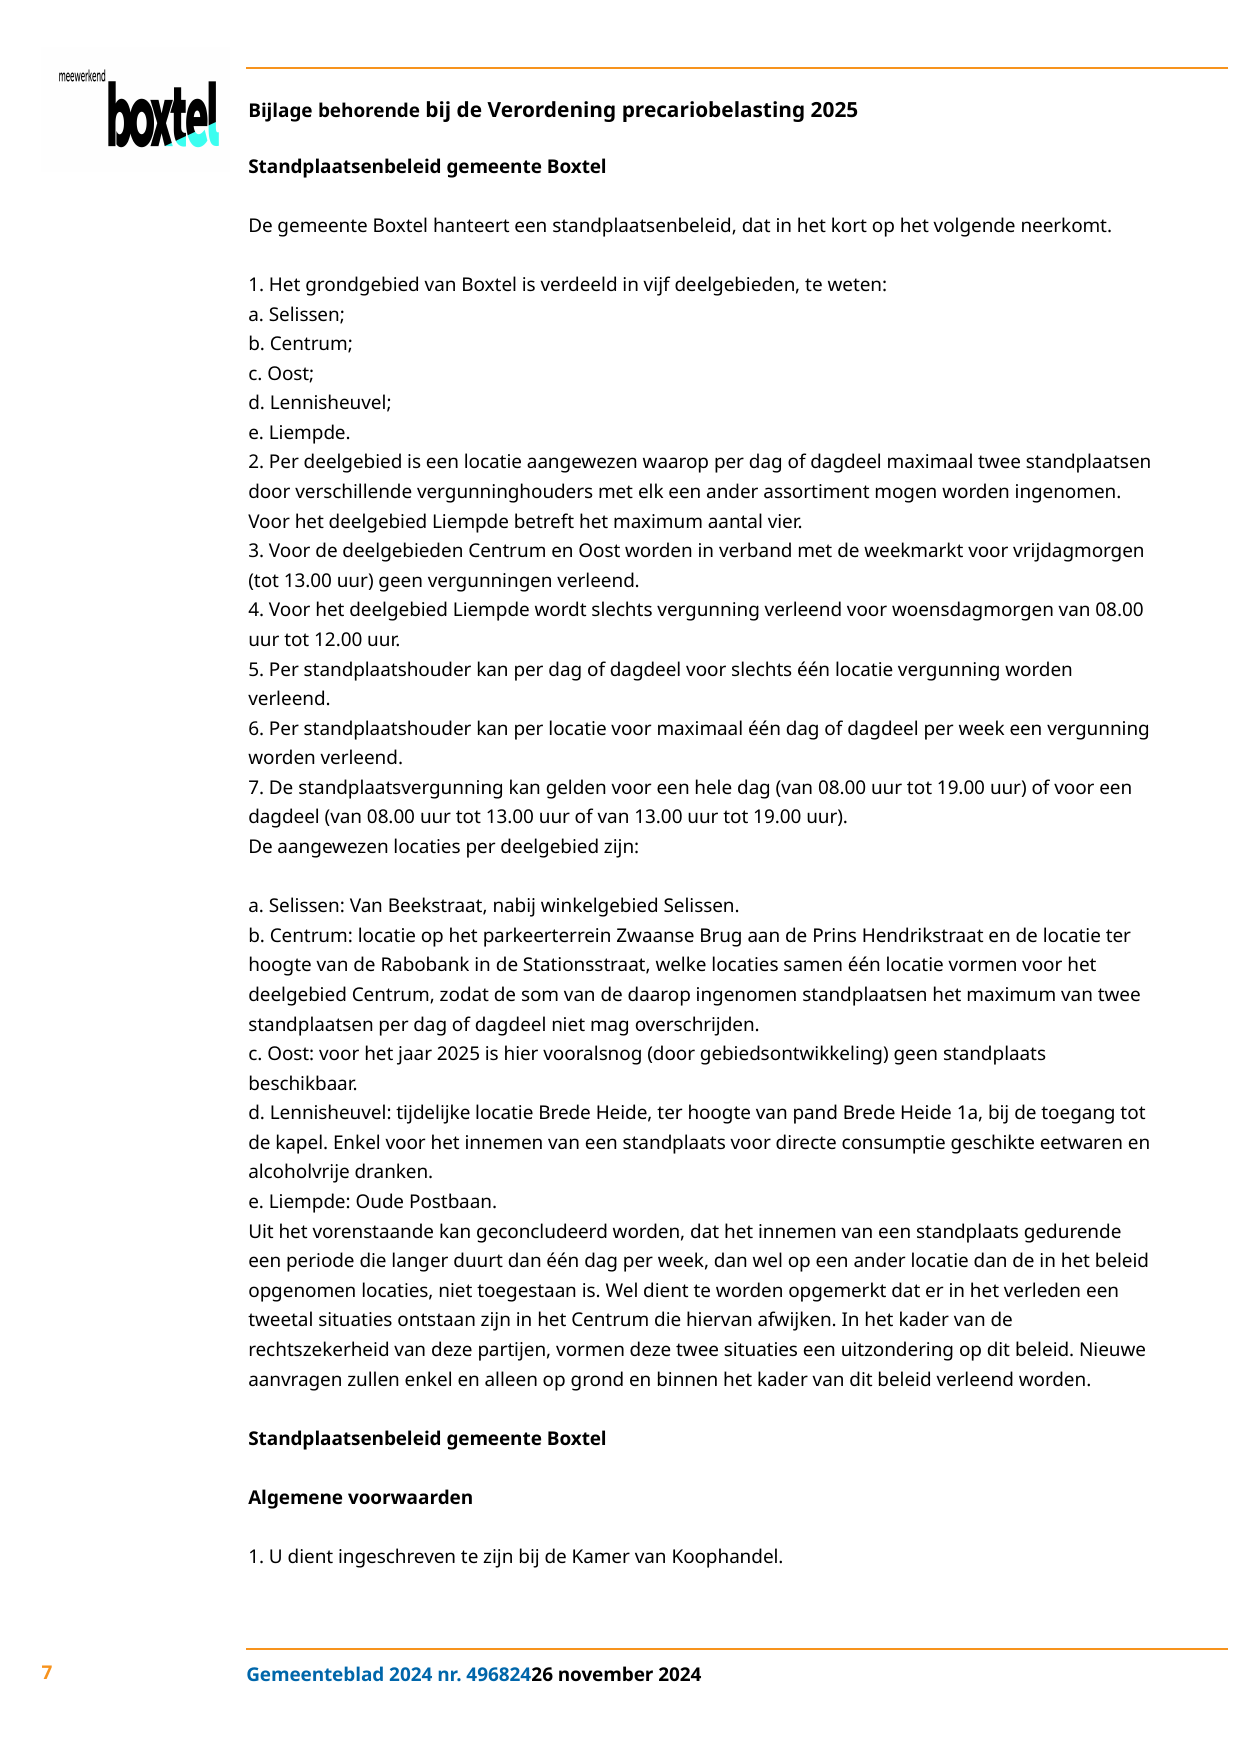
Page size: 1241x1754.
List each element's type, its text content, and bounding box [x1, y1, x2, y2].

text Bijlage behorende bij de Verordening precariobelasting 2025 [248, 95, 1152, 123]
text a. Selissen: Van Beekstraat, nabij winkelgebied Selissen. [248, 892, 1152, 918]
text 1. U dient ingeschreven te zijn bij de Kamer van Koophandel. [248, 1543, 1152, 1569]
text c. Oost: voor het jaar 2025 is hier vooralsnog (door gebiedsontwikkeling) geen standplaats beschikbaar. [248, 1040, 1152, 1096]
picture [41, 47, 231, 172]
text d. Lennisheuvel; [248, 389, 1152, 415]
text Standplaatsenbeleid gemeente Boxtel [248, 153, 1152, 179]
text 6. Per standplaatshouder kan per locatie voor maximaal één dag of dagdeel per week een vergunning worden verleend. [248, 715, 1152, 770]
text 3. Voor de deelgebieden Centrum en Oost worden in verband met de weekmarkt voor vrijdagmorgen (tot 13.00 uur) geen vergunningen verleend. [248, 537, 1152, 593]
text a. Selissen; [248, 301, 1152, 327]
text Algemene voorwaarden [248, 1484, 1152, 1510]
text De gemeente Boxtel hanteert een standplaatsenbeleid, dat in het kort op het volgende neerkomt. [248, 212, 1152, 238]
text 2. Per deelgebied is een locatie aangewezen waarop per dag of dagdeel maximaal twee standplaatsen door verschillende vergunninghouders met elk een ander assortiment mogen worden ingenomen. Voor het deelgebied Liempde betreft het maximum aantal vier. [248, 449, 1152, 534]
text c. Oost; [248, 360, 1152, 386]
text 4. Voor het deelgebied Liempde wordt slechts vergunning verleend voor woensdagmorgen van 08.00 uur tot 12.00 uur. [248, 597, 1152, 652]
text De aangewezen locaties per deelgebied zijn: [248, 833, 1152, 859]
text Standplaatsenbeleid gemeente Boxtel [248, 1425, 1152, 1451]
text e. Liempde: Oude Postbaan. [248, 1188, 1152, 1214]
text 5. Per standplaatshouder kan per dag of dagdeel voor slechts één locatie vergunning worden verleend. [248, 656, 1152, 711]
text 1. Het grondgebied van Boxtel is verdeeld in vijf deelgebieden, te weten: [248, 271, 1152, 297]
text b. Centrum; [248, 330, 1152, 356]
text Uit het vorenstaande kan geconcludeerd worden, dat het innemen van een standplaats gedurende een periode die langer duurt dan één dag per week, dan wel op een ander locatie dan de in het beleid opgenomen locaties, niet toegestaan is. Wel dient te worden opgemerkt dat er in het verleden een tweetal situaties ontstaan zijn in het Centrum die hiervan afwijken. In het kader van de rechtszekerheid van deze partijen, vormen deze twee situaties een uitzondering op dit beleid. Nieuwe aanvragen zullen enkel en alleen op grond en binnen het kader van dit beleid verleend worden. [248, 1218, 1152, 1392]
text d. Lennisheuvel: tijdelijke locatie Brede Heide, ter hoogte van pand Brede Heide 1a, bij de toegang tot de kapel. Enkel voor het innemen van een standplaats voor directe consumptie geschikte eetwaren en alcoholvrije dranken. [248, 1099, 1152, 1184]
text 7. De standplaatsvergunning kan gelden voor een hele dag (van 08.00 uur tot 19.00 uur) of voor een dagdeel (van 08.00 uur tot 13.00 uur of van 13.00 uur tot 19.00 uur). [248, 774, 1152, 829]
text b. Centrum: locatie op het parkeerterrein Zwaanse Brug aan de Prins Hendrikstraat en de locatie ter hoogte van de Rabobank in de Stationsstraat, welke locaties samen één locatie vormen voor het deelgebied Centrum, zodat de som van de daarop ingenomen standplaatsen het maximum van twee standplaatsen per dag of dagdeel niet mag overschrijden. [248, 922, 1152, 1037]
text e. Liempde. [248, 419, 1152, 445]
